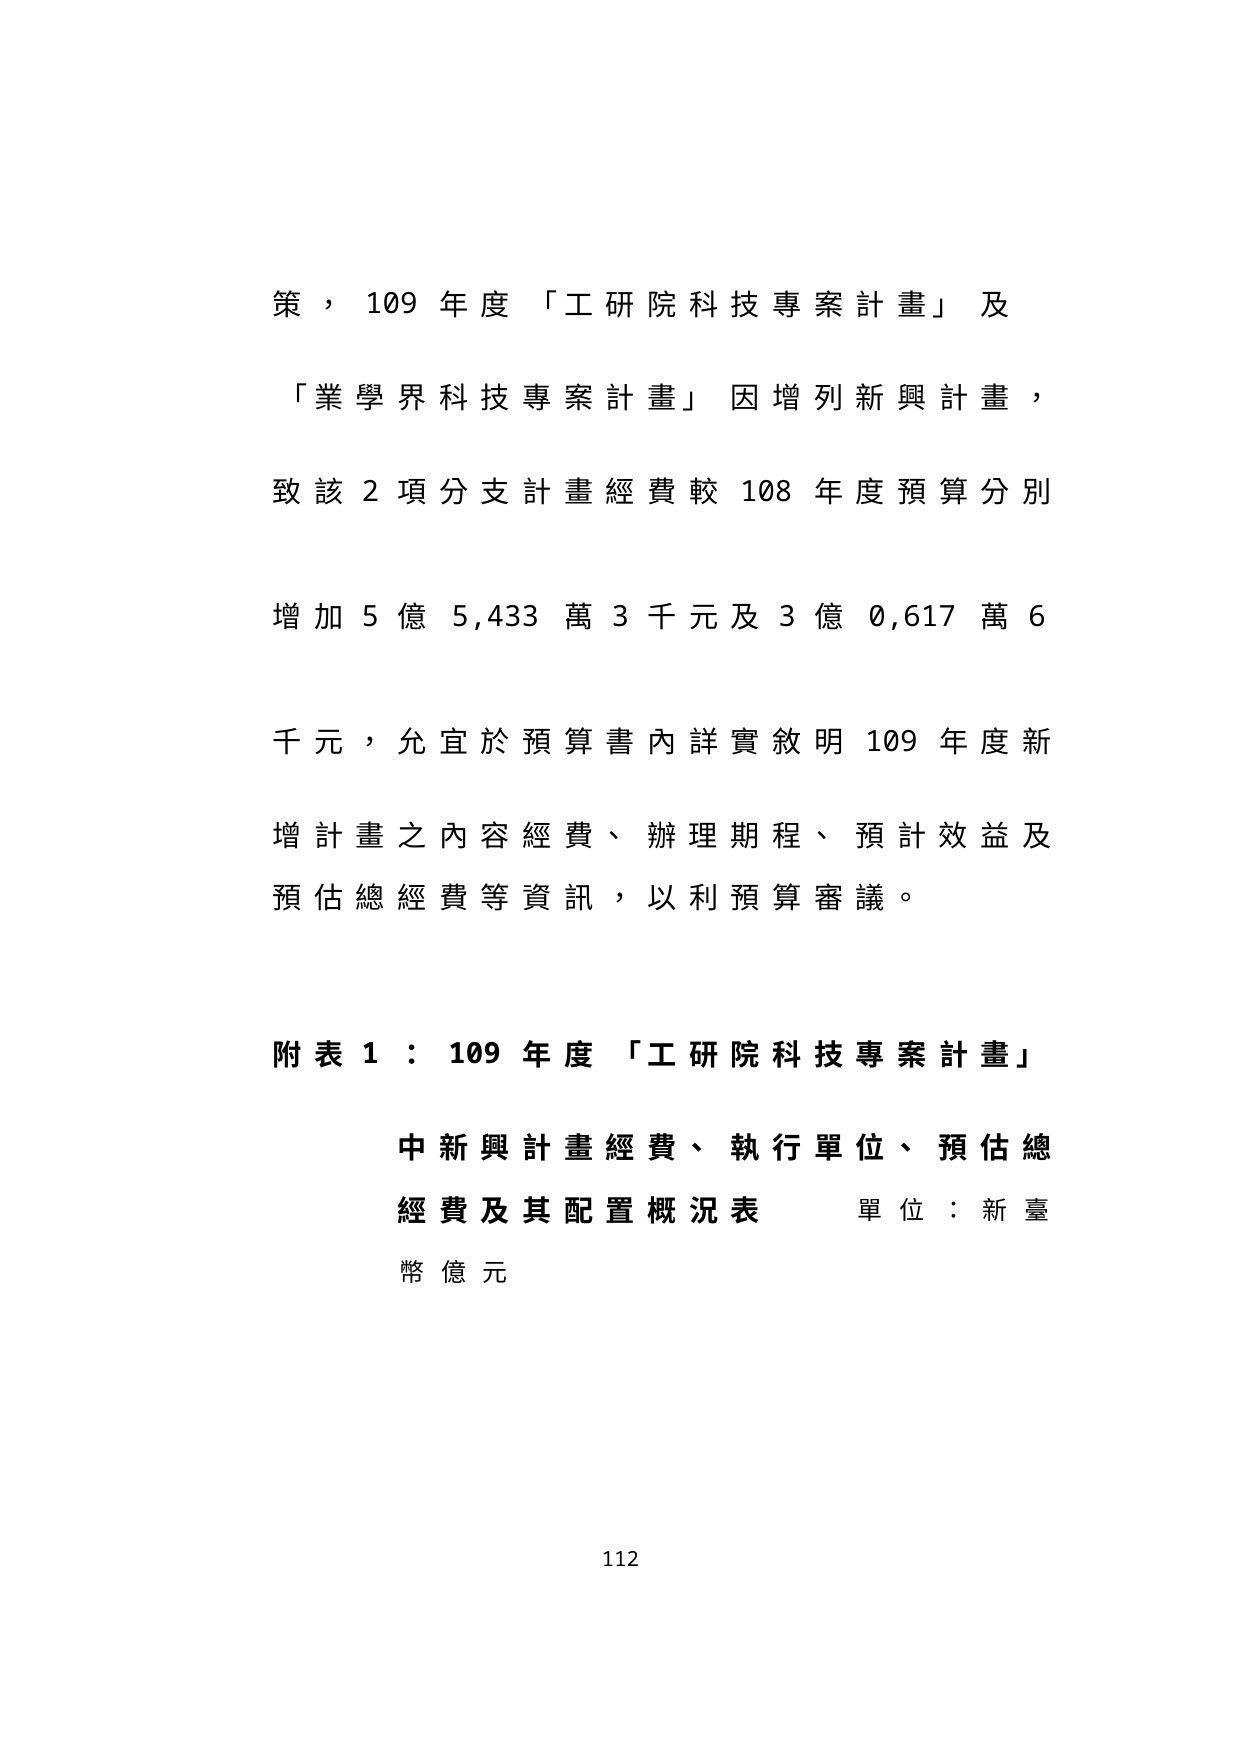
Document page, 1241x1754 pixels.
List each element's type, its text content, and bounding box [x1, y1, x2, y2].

text 附表1：109年度「工研院科技專案計畫」中新興計畫經費、執行單位、預估總經費及其配置概況表 單位：新臺幣億元 [242, 979, 1058, 1292]
text 策，109年度「工研院科技專案計畫」及「業學界科技專案計畫」因增列新興計畫，致該2項分支計畫經費較108年度預算分別增加5億5,433萬3千元及3億0,617萬6千元，允宜於預算書內詳實敘明109年度新增計畫之內容經費、辦理期程、預計效益及預估總經費等資訊，以利預算審議。 [242, 229, 1058, 917]
